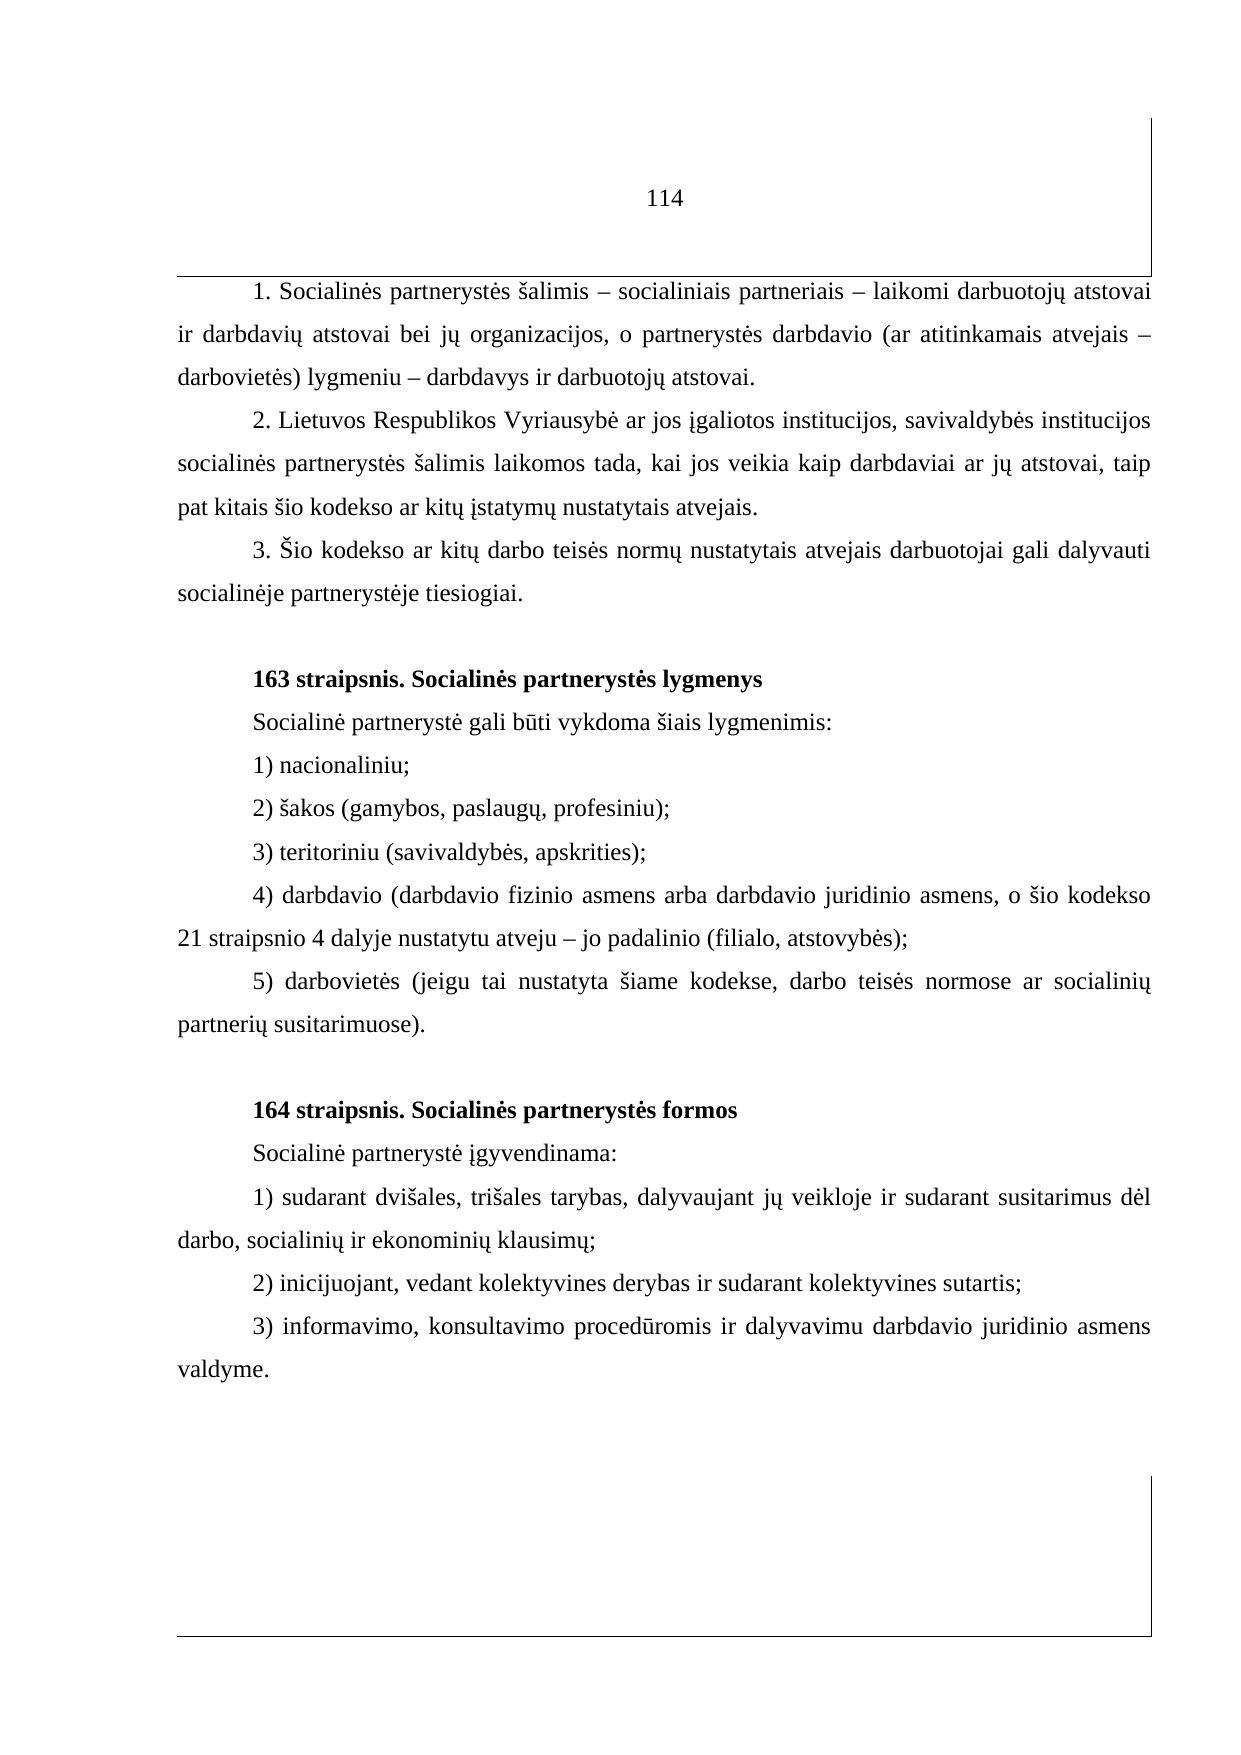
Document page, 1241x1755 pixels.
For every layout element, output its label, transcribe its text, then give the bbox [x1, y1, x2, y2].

text 3. Šio kodekso ar kitų darbo teisės normų nustatytais atvejais darbuotojai gali dalyvauti socialinėje partnerystėje tiesiogiai. [177, 535, 1152, 607]
subtitle 163 straipsnis. Socialinės partnerystės lygmenys [177, 664, 1152, 693]
text 1. Socialinės partnerystės šalimis – socialiniais partneriais – laikomi darbuotojų atstovai ir darbdavių atstovai bei jų organizacijos, o partnerystės darbdavio (ar atitinkamais atvejais – darbovietės) lygmeniu – darbdavys ir darbuotojų atstovai. [177, 276, 1152, 391]
text 1) nacionaliniu; [177, 750, 1152, 779]
text 2) inicijuojant, vedant kolektyvines derybas ir sudarant kolektyvines sutartis; [177, 1268, 1152, 1297]
text 1) sudarant dvišales, trišales tarybas, dalyvaujant jų veikloje ir sudarant susitarimus dėl darbo, socialinių ir ekonominių klausimų; [177, 1182, 1152, 1253]
text 4) darbdavio (darbdavio fizinio asmens arba darbdavio juridinio asmens, o šio kodekso 21 straipsnio 4 dalyje nustatytu atveju – jo padalinio (filialo, atstovybės); [177, 880, 1152, 952]
text Socialinė partnerystė gali būti vykdoma šiais lygmenimis: [177, 707, 1152, 736]
text 164 straipsnis. Socialinės partnerystės formos [177, 1095, 1152, 1124]
text 2. Lietuvos Respublikos Vyriausybė ar jos įgaliotos institucijos, savivaldybės institucijos socialinės partnerystės šalimis laikomos tada, kai jos veikia kaip darbdaviai ar jų atstovai, taip pat kitais šio kodekso ar kitų įstatymų nustatytais atvejais. [177, 405, 1152, 520]
text 2) šakos (gamybos, paslaugų, profesiniu); [177, 793, 1152, 822]
text 5) darbovietės (jeigu tai nustatyta šiame kodekse, darbo teisės normose ar socialinių partnerių susitarimuose). [177, 966, 1152, 1038]
text 3) teritoriniu (savivaldybės, apskrities); [177, 837, 1152, 865]
text 3) informavimo, konsultavimo procedūromis ir dalyvavimu darbdavio juridinio asmens valdyme. [177, 1311, 1152, 1383]
text Socialinė partnerystė įgyvendinama: [177, 1138, 1152, 1167]
